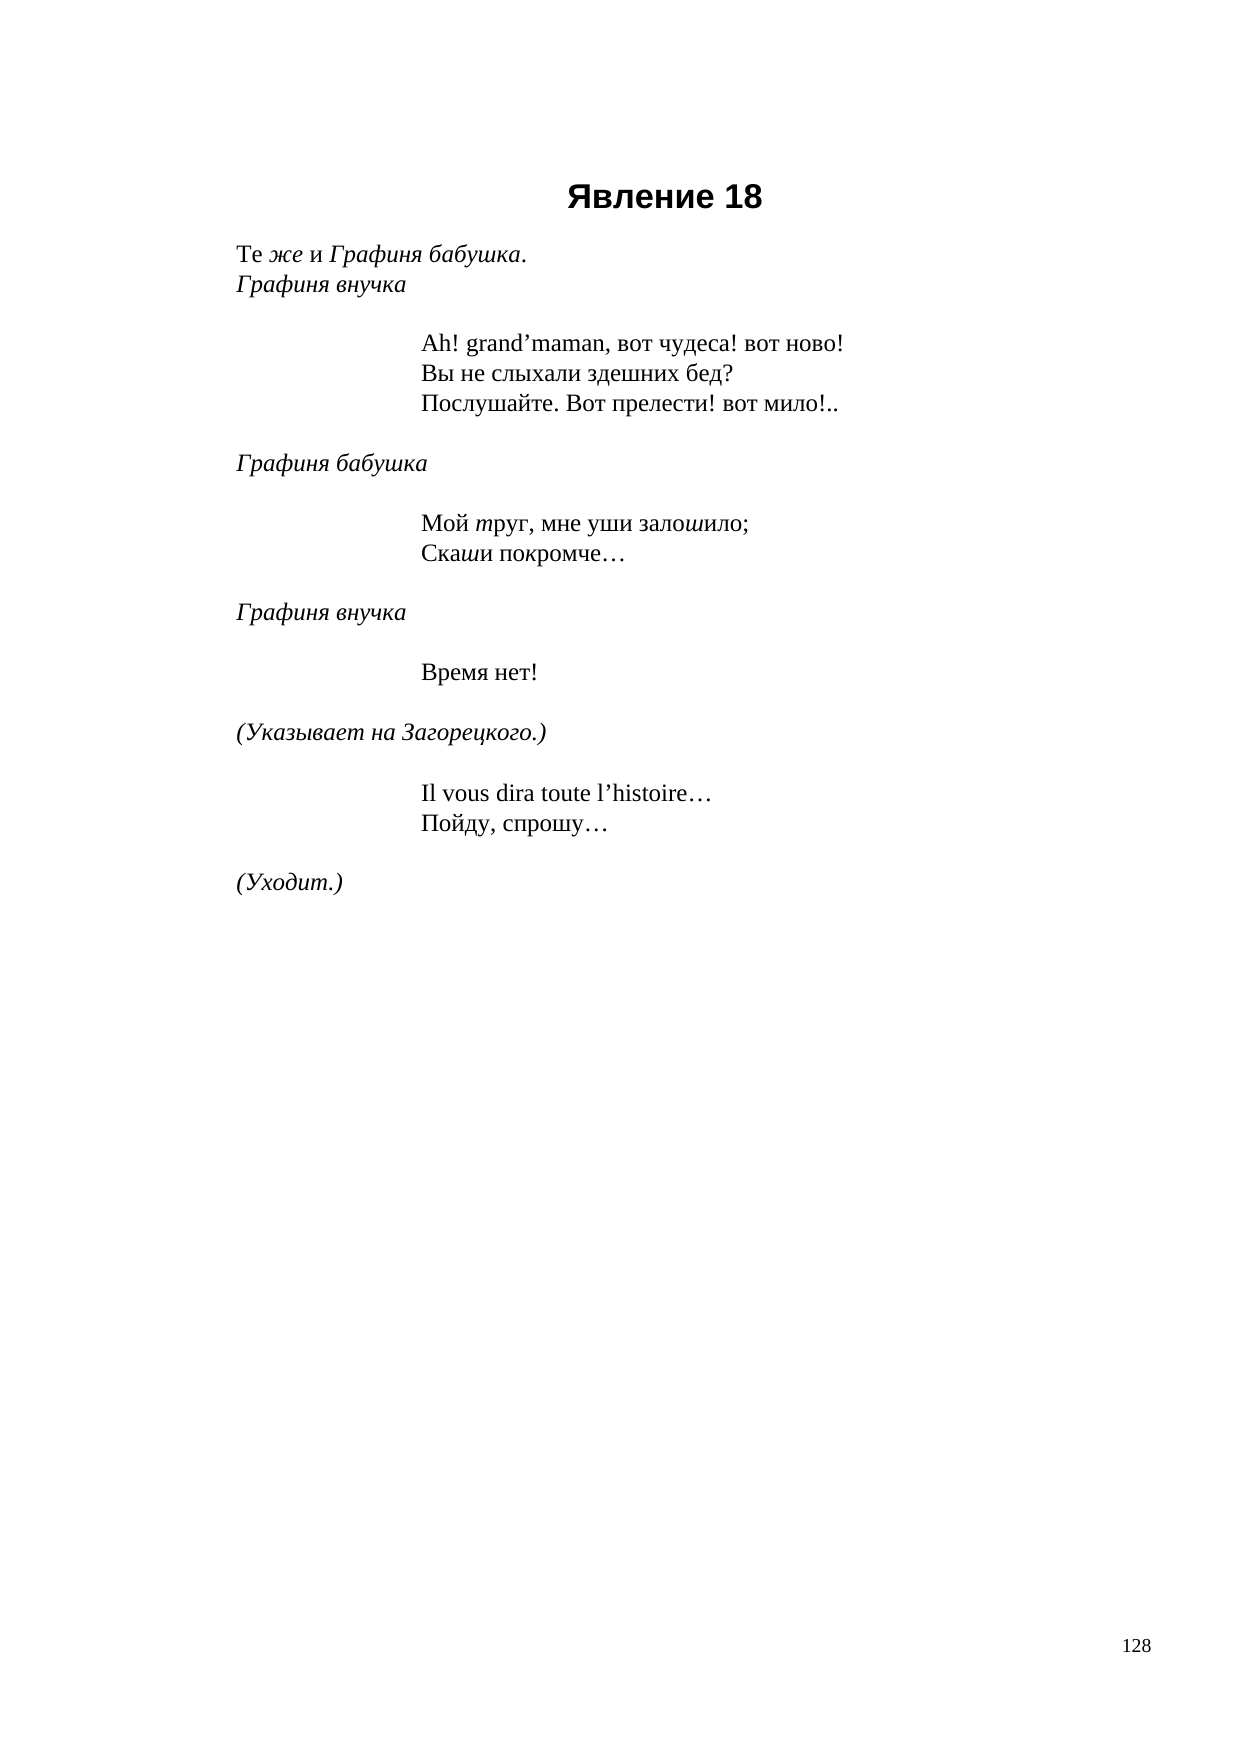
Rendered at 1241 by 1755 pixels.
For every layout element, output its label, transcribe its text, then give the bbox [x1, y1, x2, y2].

text Ah! grand’maman, вот чудеса! вот ново! Вы не слыхали здешних бед? [421, 328, 857, 387]
text (Указывает на Загорецкого.) [236, 717, 1168, 746]
text Время нет! [421, 657, 1168, 686]
text Графиня внучка [236, 597, 1168, 626]
text Il vous dira toute l’histoire… Пойду, спрошу… [421, 778, 722, 836]
text Послушайте. Вот прелести! вот мило!.. [421, 388, 1168, 417]
text Явление 18 [252, 176, 1077, 216]
text Графиня бабушка [236, 448, 1168, 477]
text Те же и Графиня бабушка. Графиня внучка [236, 239, 578, 298]
text Мой труг, мне уши залошило; Скаши покромче… [421, 508, 758, 566]
text (Уходит.) [236, 867, 1168, 896]
